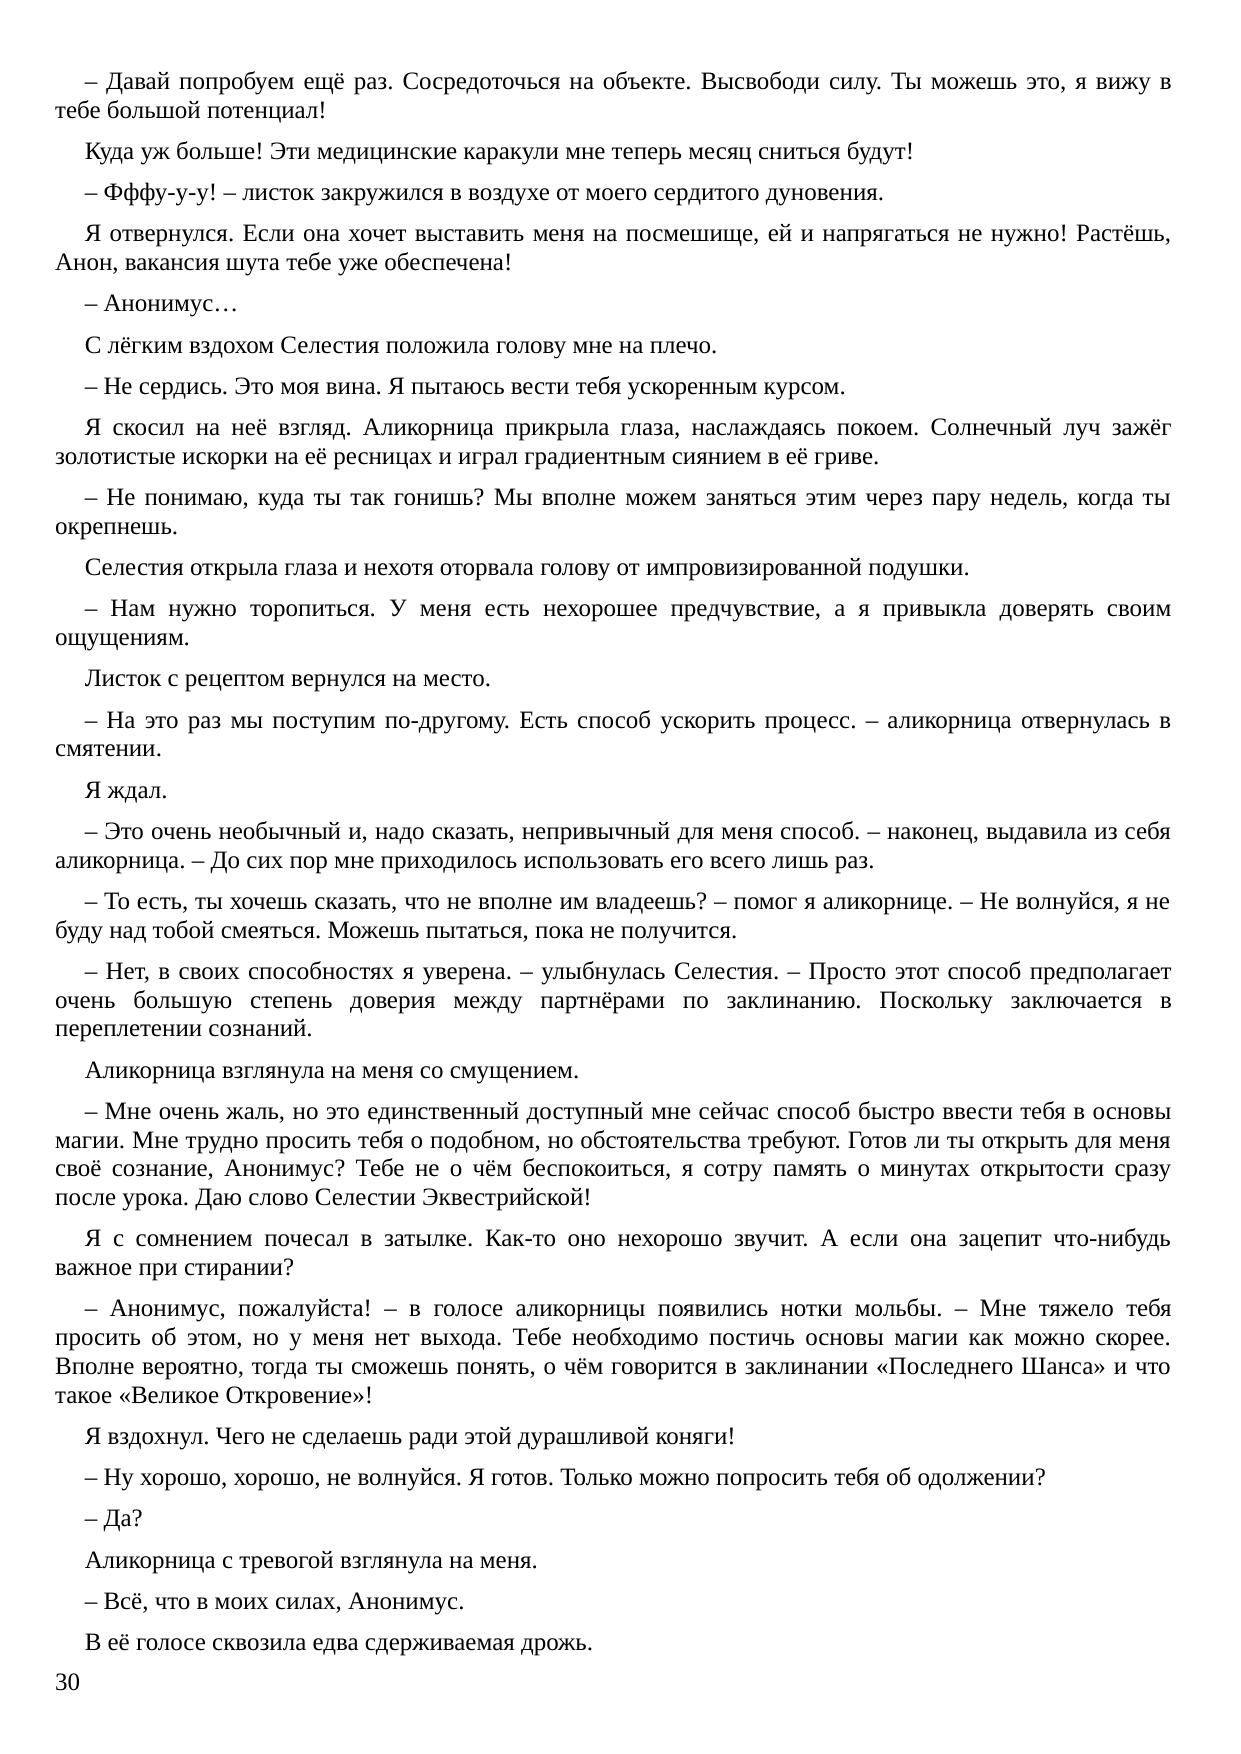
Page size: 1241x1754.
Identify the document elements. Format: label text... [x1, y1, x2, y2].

text – Мне очень жаль, но это единственный доступный мне сейчас способ быстро ввести тебя в основы магии. Мне трудно просить тебя о подобном, но обстоятельства требуют. Готов ли ты открыть для меня своё сознание, Анонимус? Тебе не о чём беспокоиться, я сотру память о минутах открытости сразу после урока. Даю слово Селестии Эквестрийской! [55, 1096, 1173, 1211]
text – Да? [55, 1503, 1173, 1532]
text Аликорница с тревогой взглянула на меня. [55, 1545, 1173, 1573]
text Я ждал. [55, 775, 1173, 803]
text Я отвернулся. Если она хочет выставить меня на посмешище, ей и напрягаться не нужно! Растёшь, Анон, вакансия шута тебе уже обеспечена! [55, 218, 1173, 276]
text Листок с рецептом вернулся на место. [55, 663, 1173, 692]
text – Не понимаю, куда ты так гонишь? Мы вполне можем заняться этим через пару недель, когда ты окрепнешь. [55, 482, 1173, 540]
text – Давай попробуем ещё раз. Сосредоточься на объекте. Высвободи силу. Ты можешь это, я вижу в тебе большой потенциал! [55, 66, 1173, 123]
text – Нам нужно торопиться. У меня есть нехорошее предчувствие, а я привыкла доверять своим ощущениям. [55, 593, 1173, 651]
text – Анонимус… [55, 288, 1173, 317]
text – Анонимус, пожалуйста! – в голосе аликорницы появились нотки мольбы. – Мне тяжело тебя просить об этом, но у меня нет выхода. Тебе необходимо постичь основы магии как можно скорее. Вполне вероятно, тогда ты сможешь понять, о чём говорится в заклинании «Последнего Шанса» и что такое «Великое Откровение»! [55, 1293, 1173, 1408]
text Селестия открыла глаза и нехотя оторвала голову от импровизированной подушки. [55, 552, 1173, 581]
text – Фффу-у-у! – листок закружился в воздухе от моего сердитого дуновения. [55, 177, 1173, 206]
text – На это раз мы поступим по-другому. Есть способ ускорить процесс. – аликорница отвернулась в смятении. [55, 705, 1173, 762]
text – Ну хорошо, хорошо, не волнуйся. Я готов. Только можно попросить тебя об одолжении? [55, 1462, 1173, 1491]
text С лёгким вздохом Селестия положила голову мне на плечо. [55, 330, 1173, 358]
text – Не сердись. Это моя вина. Я пытаюсь вести тебя ускоренным курсом. [55, 371, 1173, 400]
text – Нет, в своих способностях я уверена. – улыбнулась Селестия. – Просто этот способ предполагает очень большую степень доверия между партнёрами по заклинанию. Поскольку заключается в переплетении сознаний. [55, 956, 1173, 1042]
text – Всё, что в моих силах, Анонимус. [55, 1586, 1173, 1615]
text Аликорница взглянула на меня со смущением. [55, 1055, 1173, 1083]
text Я вздохнул. Чего не сделаешь ради этой дурашливой коняги! [55, 1421, 1173, 1450]
text Я скосил на неё взгляд. Аликорница прикрыла глаза, наслаждаясь покоем. Солнечный луч зажёг золотистые искорки на её ресницах и играл градиентным сиянием в её гриве. [55, 412, 1173, 470]
text Куда уж больше! Эти медицинские каракули мне теперь месяц сниться будут! [55, 136, 1173, 165]
text – Это очень необычный и, надо сказать, непривычный для меня способ. – наконец, выдавила из себя аликорница. – До сих пор мне приходилось использовать его всего лишь раз. [55, 816, 1173, 873]
text – То есть, ты хочешь сказать, что не вполне им владеешь? – помог я аликорнице. – Не волнуйся, я не буду над тобой смеяться. Можешь пытаться, пока не получится. [55, 886, 1173, 943]
text Я с сомнением почесал в затылке. Как-то оно нехорошо звучит. А если она зацепит что-нибудь важное при стирании? [55, 1223, 1173, 1281]
text В её голосе сквозила едва сдерживаемая дрожь. [55, 1627, 1173, 1656]
